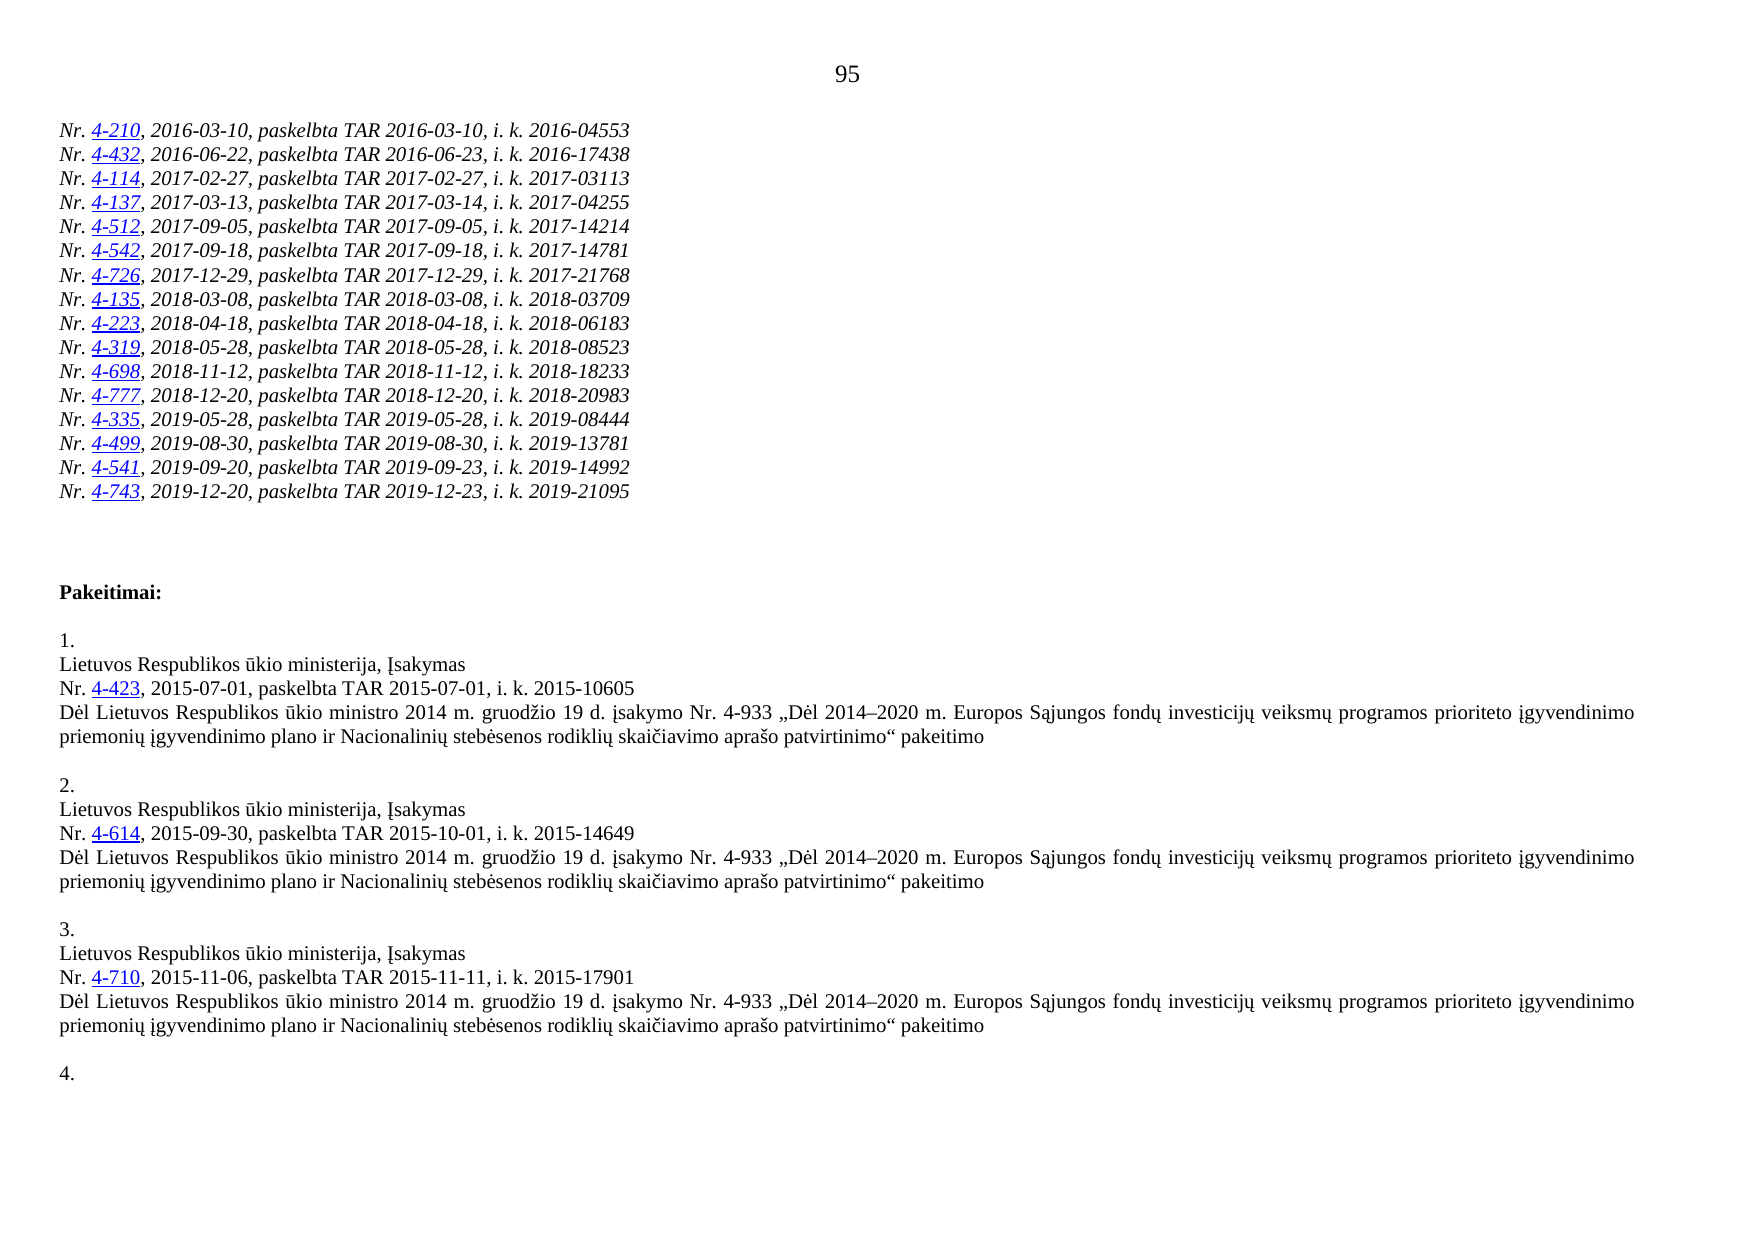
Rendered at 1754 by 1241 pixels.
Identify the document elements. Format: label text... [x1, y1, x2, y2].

text 2. [59, 772, 1636, 797]
text Dėl Lietuvos Respublikos ūkio ministro 2014 m. gruodžio 19 d. įsakymo Nr. 4-933 „Dėl 2014–2020 m. Europos Sąjungos fondų investicijų veiksmų programos prioriteto įgyvendinimo priemonių įgyvendinimo plano ir Nacionalinių stebėsenos rodiklių skaičiavimo aprašo patvirtinimo“ pakeitimo [59, 700, 1636, 748]
text Lietuvos Respublikos ūkio ministerija, Įsakymas [59, 652, 1636, 676]
text Nr. 4-777, 2018-12-20, paskelbta TAR 2018-12-20, i. k. 2018-20983 [59, 383, 1636, 407]
text Nr. 4-135, 2018-03-08, paskelbta TAR 2018-03-08, i. k. 2018-03709 [59, 287, 1636, 311]
text Nr. 4-319, 2018-05-28, paskelbta TAR 2018-05-28, i. k. 2018-08523 [59, 335, 1636, 359]
text Nr. 4-743, 2019-12-20, paskelbta TAR 2019-12-23, i. k. 2019-21095 [59, 479, 1636, 503]
text Dėl Lietuvos Respublikos ūkio ministro 2014 m. gruodžio 19 d. įsakymo Nr. 4-933 „Dėl 2014–2020 m. Europos Sąjungos fondų investicijų veiksmų programos prioriteto įgyvendinimo priemonių įgyvendinimo plano ir Nacionalinių stebėsenos rodiklių skaičiavimo aprašo patvirtinimo“ pakeitimo [59, 989, 1636, 1037]
text Lietuvos Respublikos ūkio ministerija, Įsakymas [59, 941, 1636, 965]
text 3. [59, 917, 1636, 941]
text Nr. 4-210, 2016-03-10, paskelbta TAR 2016-03-10, i. k. 2016-04553 [59, 118, 1636, 142]
text Nr. 4-499, 2019-08-30, paskelbta TAR 2019-08-30, i. k. 2019-13781 [59, 431, 1636, 455]
text Dėl Lietuvos Respublikos ūkio ministro 2014 m. gruodžio 19 d. įsakymo Nr. 4-933 „Dėl 2014–2020 m. Europos Sąjungos fondų investicijų veiksmų programos prioriteto įgyvendinimo priemonių įgyvendinimo plano ir Nacionalinių stebėsenos rodiklių skaičiavimo aprašo patvirtinimo“ pakeitimo [59, 845, 1636, 893]
text Lietuvos Respublikos ūkio ministerija, Įsakymas [59, 797, 1636, 821]
text Nr. 4-726, 2017-12-29, paskelbta TAR 2017-12-29, i. k. 2017-21768 [59, 262, 1636, 287]
text Pakeitimai: [59, 580, 1636, 604]
text Nr. 4-335, 2019-05-28, paskelbta TAR 2019-05-28, i. k. 2019-08444 [59, 407, 1636, 431]
text Nr. 4-614, 2015-09-30, paskelbta TAR 2015-10-01, i. k. 2015-14649 [59, 821, 1636, 845]
text Nr. 4-423, 2015-07-01, paskelbta TAR 2015-07-01, i. k. 2015-10605 [59, 676, 1636, 700]
text 1. [59, 628, 1636, 652]
text Nr. 4-698, 2018-11-12, paskelbta TAR 2018-11-12, i. k. 2018-18233 [59, 359, 1636, 383]
text Nr. 4-542, 2017-09-18, paskelbta TAR 2017-09-18, i. k. 2017-14781 [59, 238, 1636, 262]
text Nr. 4-512, 2017-09-05, paskelbta TAR 2017-09-05, i. k. 2017-14214 [59, 214, 1636, 238]
text Nr. 4-114, 2017-02-27, paskelbta TAR 2017-02-27, i. k. 2017-03113 [59, 166, 1636, 190]
text Nr. 4-710, 2015-11-06, paskelbta TAR 2015-11-11, i. k. 2015-17901 [59, 965, 1636, 989]
text Nr. 4-223, 2018-04-18, paskelbta TAR 2018-04-18, i. k. 2018-06183 [59, 311, 1636, 335]
text Nr. 4-137, 2017-03-13, paskelbta TAR 2017-03-14, i. k. 2017-04255 [59, 190, 1636, 214]
text Nr. 4-541, 2019-09-20, paskelbta TAR 2019-09-23, i. k. 2019-14992 [59, 455, 1636, 479]
text Nr. 4-432, 2016-06-22, paskelbta TAR 2016-06-23, i. k. 2016-17438 [59, 142, 1636, 166]
text 4. [59, 1061, 1636, 1085]
